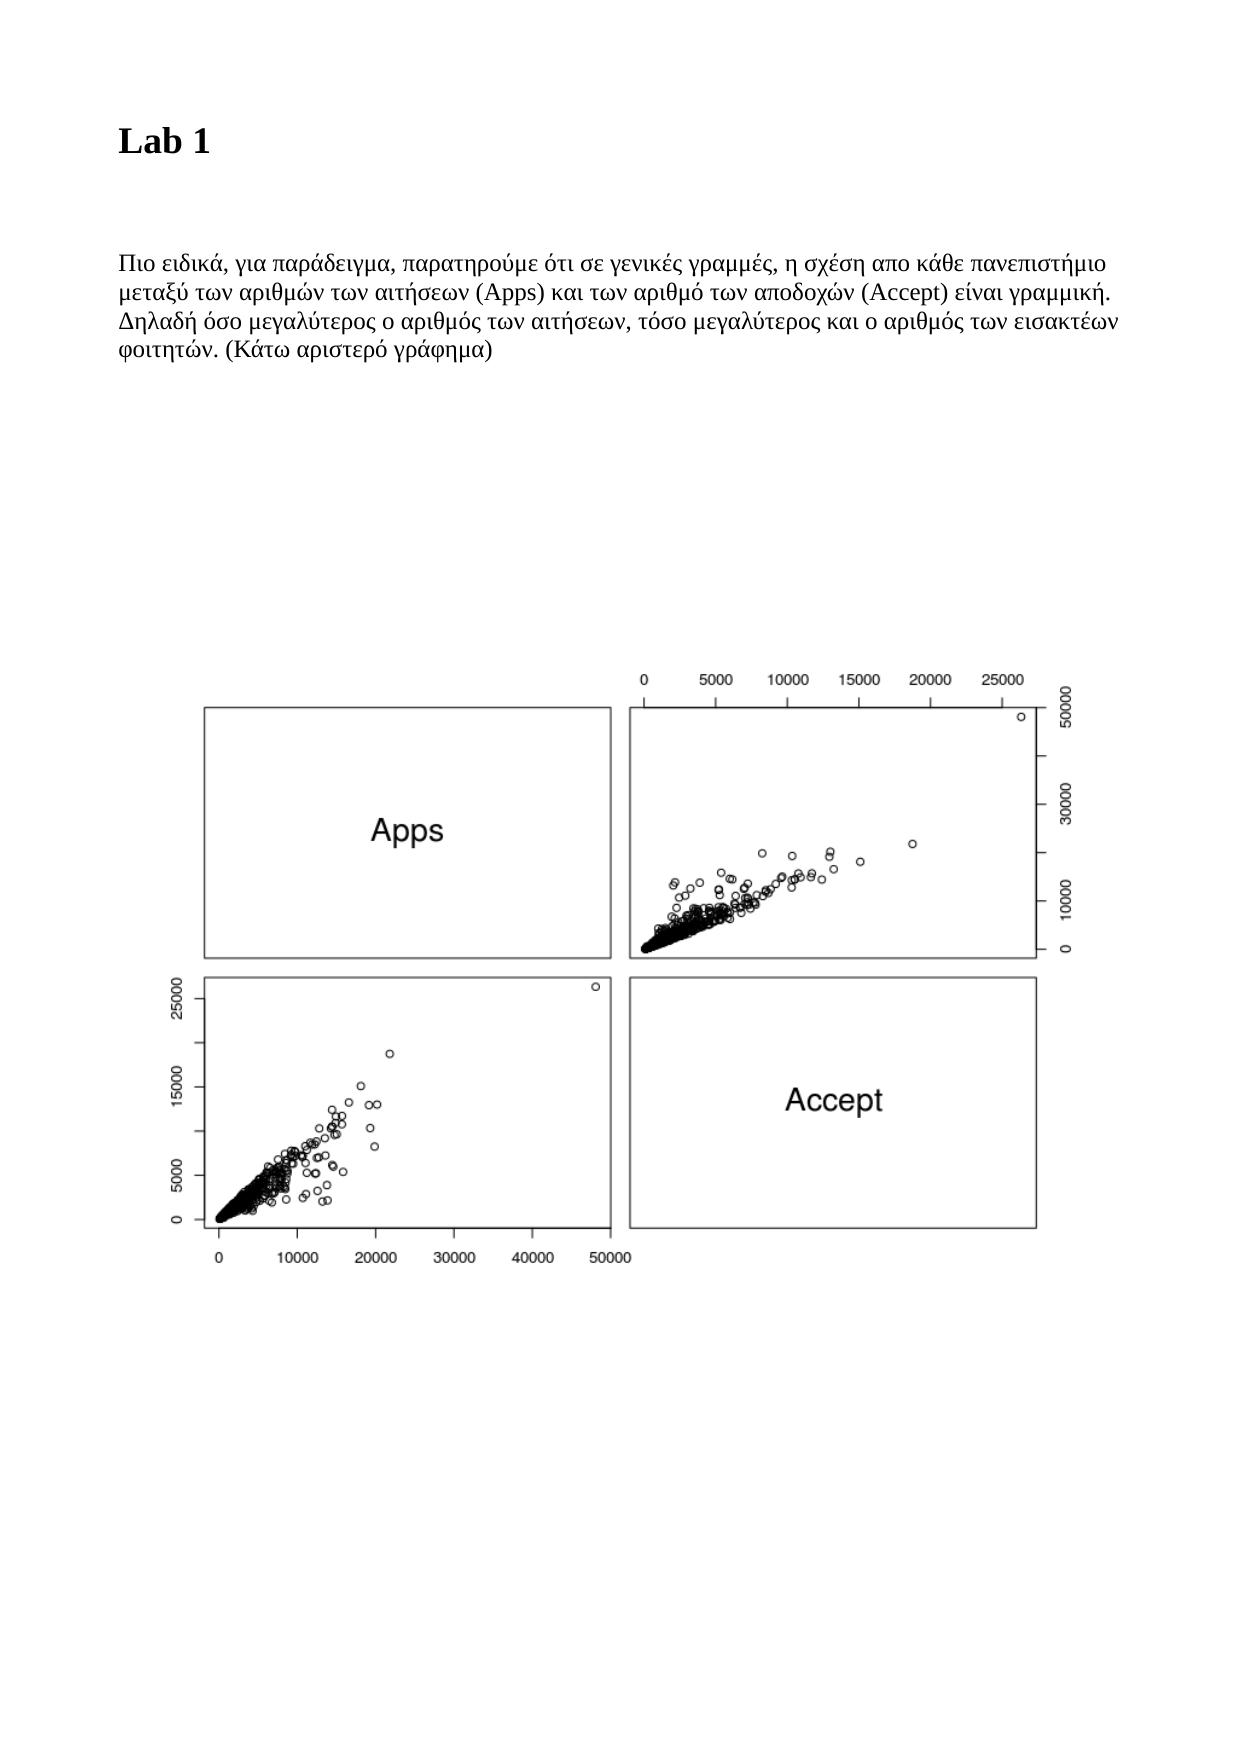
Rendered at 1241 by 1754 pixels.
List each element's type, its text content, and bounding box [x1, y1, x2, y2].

text Πιο ειδικά, για παράδειγμα, παρατηρούμε ότι σε γενικές γραμμές, η σχέση απο κάθε πανεπιστήμιο μεταξύ των αριθμών των αιτήσεων (Αpps) και των αριθμό των αποδοχών (Accept) είναι γραμμική. Δηλαδή όσο μεγαλύτερος ο αριθμός των αιτήσεων, τόσο μεγαλύτερος και ο αριθμός των εισακτέων φοιτητών. (Κάτω αριστερό γράφημα) [118, 248, 1122, 363]
picture [118, 621, 1123, 1315]
